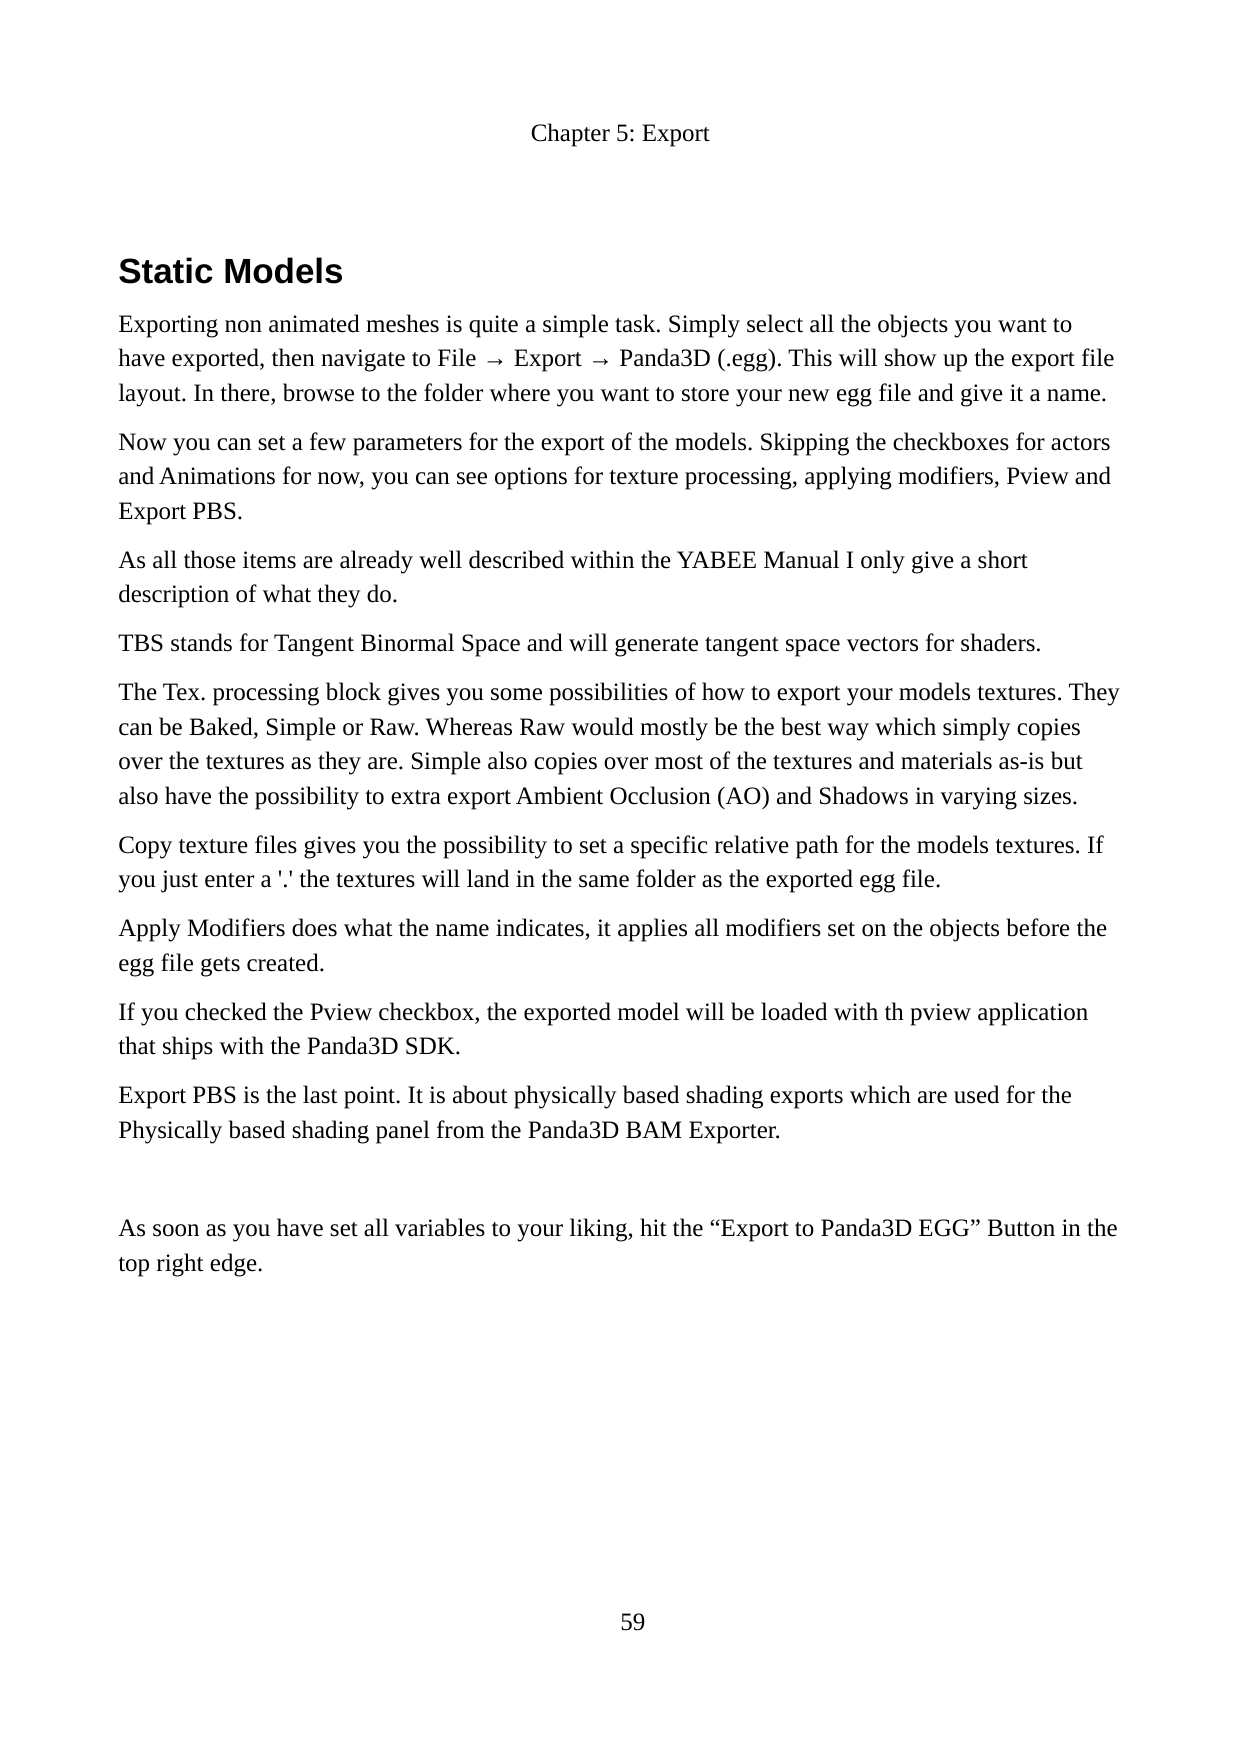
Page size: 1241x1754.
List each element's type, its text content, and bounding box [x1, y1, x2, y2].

text Apply Modifiers does what the name indicates, it applies all modifiers set on the objects before the egg file gets created. [118, 913, 1122, 977]
text As all those items are already well described within the YABEE Manual I only give a short description of what they do. [118, 545, 1122, 608]
text TBS stands for Tangent Binormal Space and will generate tangent space vectors for shaders. [118, 628, 1122, 657]
text Export PBS is the last point. It is about physically based shading exports which are used for the Physically based shading panel from the Panda3D BAM Exporter. [118, 1081, 1122, 1144]
text Exporting non animated meshes is quite a simple task. Simply select all the objects you want to have exported, then navigate to File → Export → Panda3D (.egg). This will show up the export file layout. In there, browse to the folder where you want to store your new egg file and give it a name. [118, 309, 1122, 406]
text If you checked the Pview checkbox, the exported model will be loaded with th pview application that ships with the Panda3D SDK. [118, 997, 1122, 1060]
text Now you can set a few parameters for the export of the models. Skipping the checkboxes for actors and Animations for now, you can see options for texture processing, applying modifiers, Pview and Export PBS. [118, 427, 1122, 524]
text The Tex. processing block gives you some possibilities of how to export your models textures. They can be Baked, Simple or Raw. Whereas Raw would mostly be the best way which simply copies over the textures as they are. Simple also copies over most of the textures and materials as-is but also have the possibility to extra export Ambient Occlusion (AO) and Shadows in varying sizes. [118, 677, 1122, 809]
subtitle Static Models [118, 250, 1122, 290]
text Copy texture files gives you the possibility to set a specific relative path for the models textures. If you just enter a '.' the textures will land in the same folder as the exported egg file. [118, 830, 1122, 893]
